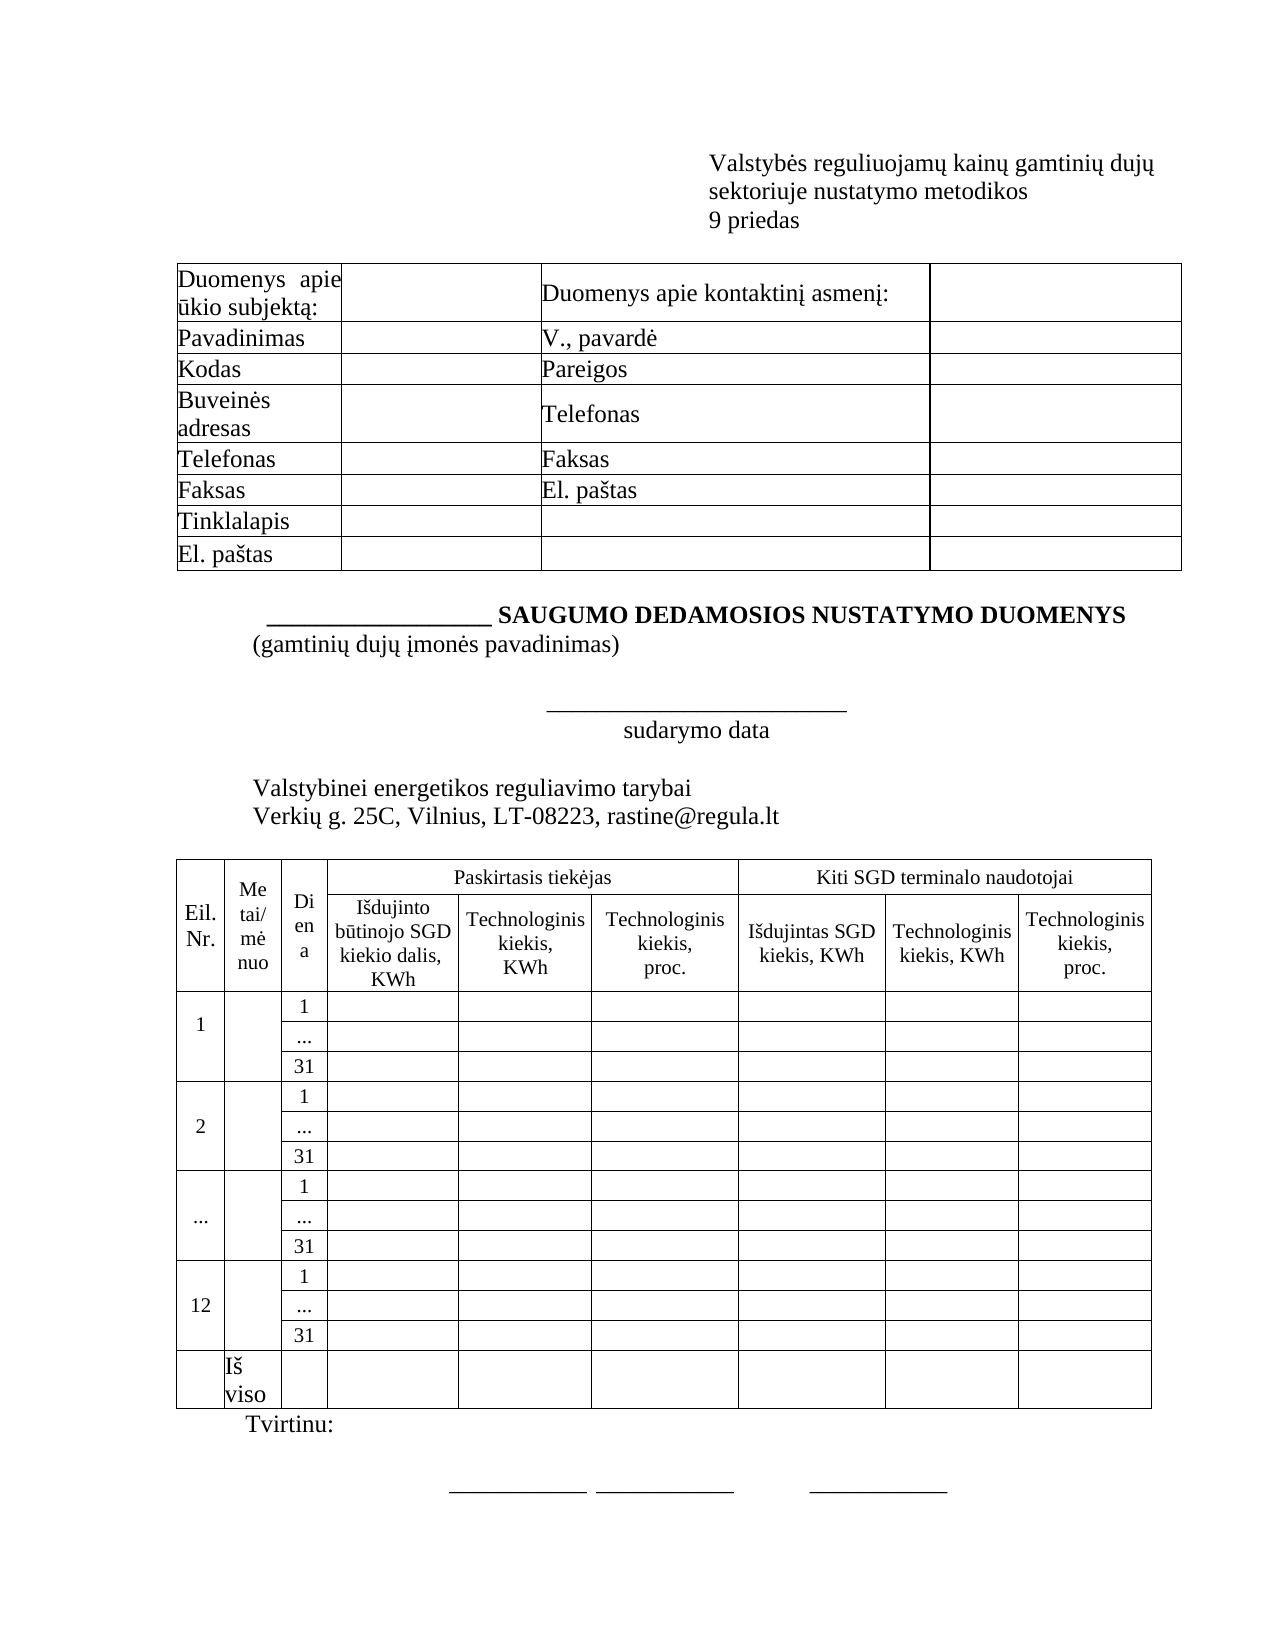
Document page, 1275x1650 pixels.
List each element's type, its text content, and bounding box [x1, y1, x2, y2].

table_cell [328, 1052, 458, 1081]
table_cell Faksas [542, 443, 929, 473]
table_cell El. paštas [542, 475, 929, 505]
table_cell [592, 1201, 738, 1230]
table_cell Išdujintas SGD kiekis, KWh [739, 895, 885, 991]
table_cell [1019, 1321, 1151, 1350]
table_cell Faksas [178, 475, 341, 505]
table_cell [886, 1351, 1018, 1408]
table_cell [1019, 1231, 1151, 1260]
table_cell [459, 1321, 591, 1350]
table_cell [739, 1351, 885, 1408]
table_cell [459, 1112, 591, 1141]
table_header [342, 264, 541, 321]
table_cell [739, 1291, 885, 1320]
table_cell [328, 1171, 458, 1200]
table_cell [459, 1022, 591, 1051]
table_cell [459, 1052, 591, 1081]
table_cell [342, 322, 541, 352]
table_cell [886, 1201, 1018, 1230]
table_cell 1 [282, 1261, 327, 1290]
table_cell [342, 475, 541, 505]
table_cell [1019, 1409, 1151, 1496]
table_cell [886, 1142, 1018, 1170]
text 9 priedas [709, 205, 1216, 234]
table_cell [342, 385, 541, 442]
table_header Duomenys apie ūkio subjektą: [178, 264, 341, 321]
table_cell [225, 1171, 281, 1260]
table_cell El. paštas [178, 537, 341, 570]
table_cell [886, 1321, 1018, 1350]
table_cell [282, 1351, 327, 1408]
table_cell [542, 506, 929, 536]
table_cell [1019, 1351, 1151, 1408]
table_cell Telefonas [542, 385, 929, 442]
table_cell [542, 537, 929, 570]
table_cell [592, 1022, 738, 1051]
table_cell 1 [282, 992, 327, 1021]
table_cell V., pavardė [542, 322, 929, 352]
text Valstybės reguliuojamų kainų gamtinių dujų [709, 148, 1216, 176]
table_cell [739, 1022, 885, 1051]
table_cell [592, 1321, 738, 1350]
table_header Paskirtasis tiekėjas [328, 860, 738, 894]
table_cell [739, 1052, 885, 1081]
table_cell [177, 1409, 224, 1496]
table_cell [225, 1082, 281, 1170]
table_header Metai/ mėnuo [225, 860, 281, 991]
table_cell [931, 322, 1181, 352]
table_cell [328, 992, 458, 1021]
table_header Eil. Nr. [177, 860, 224, 991]
table_cell [592, 1142, 738, 1170]
table_cell [459, 1231, 591, 1260]
table_cell [592, 1261, 738, 1290]
table_cell 31 [282, 1052, 327, 1081]
table_cell [886, 1171, 1018, 1200]
table_header [931, 264, 1181, 321]
table_cell [328, 1022, 458, 1051]
table_cell [886, 1022, 1018, 1051]
table_cell [592, 1112, 738, 1141]
table_cell [1019, 1022, 1151, 1051]
table_cell [1019, 1201, 1151, 1230]
table_cell [1019, 1291, 1151, 1320]
table_cell [739, 992, 885, 1021]
table_cell [355, 1409, 444, 1496]
table_cell Technologinis kiekis, proc. [592, 895, 738, 991]
table_cell [177, 1351, 224, 1408]
table_cell ... [282, 1291, 327, 1320]
table_cell [328, 1082, 458, 1111]
table_cell Pareigos [542, 354, 929, 384]
table_cell [592, 992, 738, 1021]
table_cell [342, 354, 541, 384]
table_cell [459, 1261, 591, 1290]
table_cell Technologinis kiekis, proc. [1019, 895, 1151, 991]
table_cell 12 [177, 1261, 224, 1350]
table_header Diena [282, 860, 327, 991]
table_cell [459, 1351, 591, 1408]
table_cell [1019, 1171, 1151, 1200]
table_cell [931, 385, 1181, 442]
text sudarymo data [177, 715, 1216, 744]
table_cell [739, 1321, 885, 1350]
table_cell [342, 537, 541, 570]
table_cell [225, 992, 281, 1081]
table_cell Technologinis kiekis, KWh [886, 895, 1018, 991]
table_cell [739, 1261, 885, 1290]
table_cell ___________ [592, 1409, 738, 1496]
table_cell [328, 1351, 458, 1408]
table_cell [459, 1201, 591, 1230]
text sektoriuje nustatymo metodikos [709, 176, 1216, 205]
table_cell ___________ [444, 1409, 592, 1496]
table_cell [328, 1142, 458, 1170]
table_cell Pavadinimas [178, 322, 341, 352]
text (gamtinių dujų įmonės pavadinimas) [177, 629, 1216, 658]
table_cell 31 [282, 1231, 327, 1260]
table_cell [931, 506, 1181, 536]
table_cell [1019, 1142, 1151, 1170]
table_cell [328, 1231, 458, 1260]
table_cell 1 [282, 1171, 327, 1200]
table_cell [886, 1082, 1018, 1111]
table_cell 1 [282, 1082, 327, 1111]
table_cell [886, 1261, 1018, 1290]
table_cell Telefonas [178, 443, 341, 473]
table_cell [342, 506, 541, 536]
table_cell 1 [177, 992, 224, 1081]
table_cell [739, 1082, 885, 1111]
table_cell [739, 1231, 885, 1260]
text Verkių g. 25C, Vilnius, LT-08223, rastine@regula.lt [177, 801, 1216, 830]
table_cell [328, 1112, 458, 1141]
table_cell Išdujinto būtinojo SGD kiekio dalis, KWh [328, 895, 458, 991]
table_cell [328, 1261, 458, 1290]
table_cell [328, 1321, 458, 1350]
table_cell 31 [282, 1142, 327, 1170]
table_cell [931, 537, 1181, 570]
table_cell [459, 1291, 591, 1320]
table_cell [592, 1052, 738, 1081]
table_cell [739, 1201, 885, 1230]
table_cell [592, 1231, 738, 1260]
table_cell [739, 1112, 885, 1141]
table_header Kiti SGD terminalo naudotojai [739, 860, 1151, 894]
table_cell [592, 1351, 738, 1408]
table_cell [328, 1201, 458, 1230]
table_cell ... [282, 1112, 327, 1141]
table_cell ... [282, 1201, 327, 1230]
table_header Duomenys apie kontaktinį asmenį: [542, 264, 929, 321]
table_cell Iš viso [225, 1351, 281, 1408]
table_cell [592, 1082, 738, 1111]
table_cell [459, 1142, 591, 1170]
table_cell 31 [282, 1321, 327, 1350]
table_cell [1019, 1261, 1151, 1290]
table_cell Buveinės adresas [178, 385, 341, 442]
table_cell Tvirtinu: [225, 1409, 354, 1496]
table_cell [1019, 1082, 1151, 1111]
table_cell [459, 1171, 591, 1200]
table_cell Tinklalapis [178, 506, 341, 536]
text __________________ Saugumo dedamosios nustatymo duomenys [177, 600, 1216, 629]
table_cell ... [282, 1022, 327, 1051]
table_cell [886, 1231, 1018, 1260]
table_cell [739, 1142, 885, 1170]
table_cell ... [177, 1171, 224, 1260]
table_cell [931, 354, 1181, 384]
table_cell 2 [177, 1082, 224, 1170]
table_cell [592, 1171, 738, 1200]
table_cell [1019, 1112, 1151, 1141]
table_cell [886, 1291, 1018, 1320]
table_cell [931, 443, 1181, 473]
table_cell [225, 1261, 281, 1350]
table_cell [328, 1291, 458, 1320]
table_cell Technologinis kiekis, KWh [459, 895, 591, 991]
table_cell Kodas [178, 354, 341, 384]
table_cell [342, 443, 541, 473]
table_cell [931, 475, 1181, 505]
table_cell ___________ [738, 1409, 1018, 1496]
table_cell [739, 1171, 885, 1200]
text Valstybinei energetikos reguliavimo tarybai [177, 773, 1216, 801]
table_cell [459, 992, 591, 1021]
table_cell [886, 1112, 1018, 1141]
table_cell [592, 1291, 738, 1320]
table_cell [886, 992, 1018, 1021]
table_cell [886, 1052, 1018, 1081]
table_cell [1019, 1052, 1151, 1081]
text ________________________ [177, 686, 1216, 715]
table_cell [1019, 992, 1151, 1021]
table_cell [459, 1082, 591, 1111]
